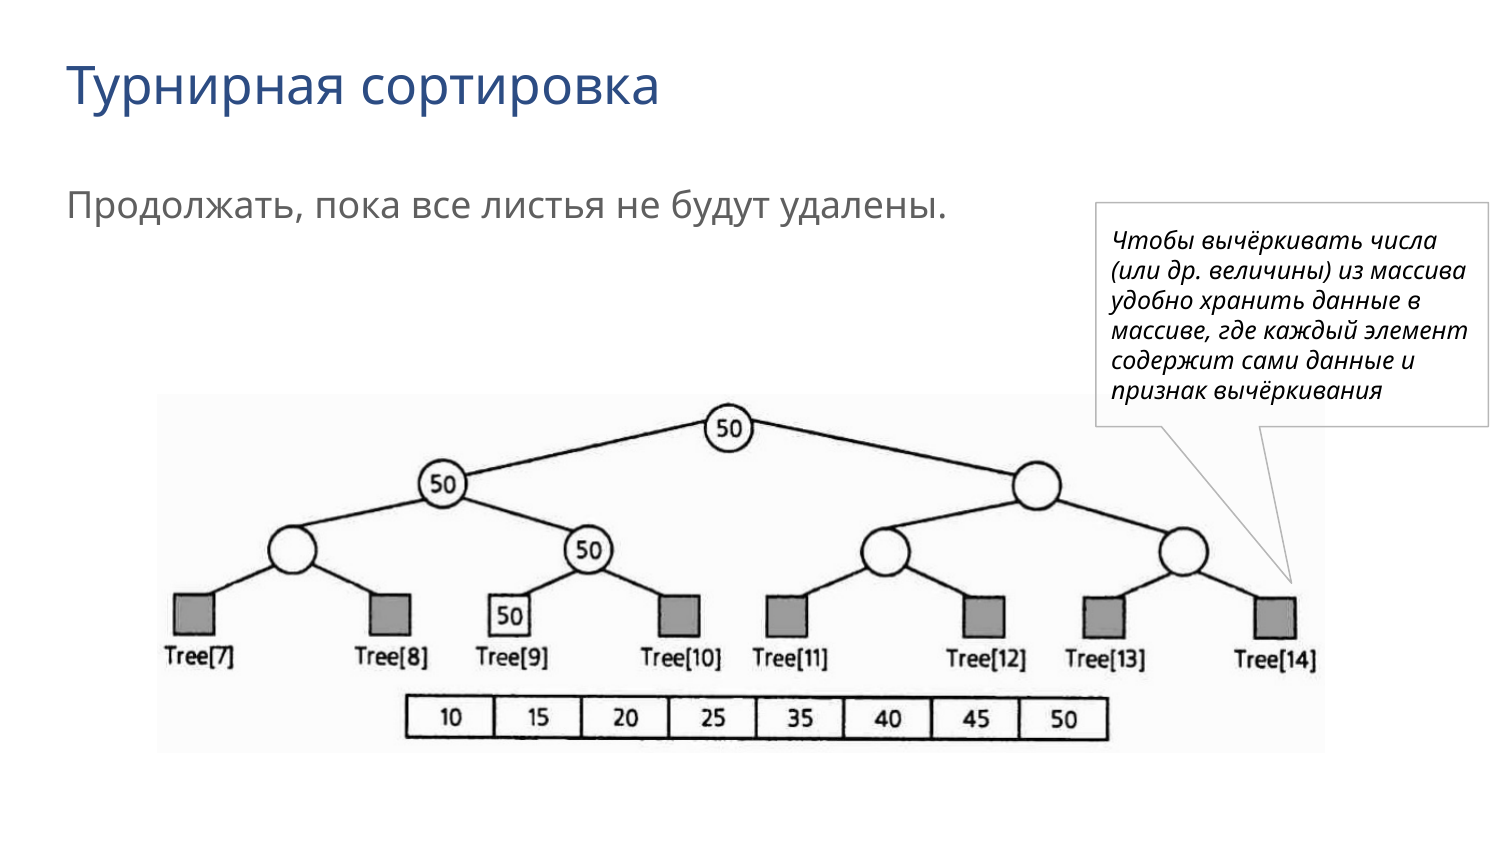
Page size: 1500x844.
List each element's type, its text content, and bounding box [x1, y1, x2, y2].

list Продолжать, пока все листья не будут удалены. [51, 159, 1449, 815]
picture [157, 394, 1325, 753]
title Турнирная сортировка [51, 36, 1449, 131]
text_box Чтобы вычёркивать числа (или др. величины) из массива удобно хранить данные в массиве, где каждый элемент содержит сами данные и признак вычёркивания [1095, 202, 1489, 584]
